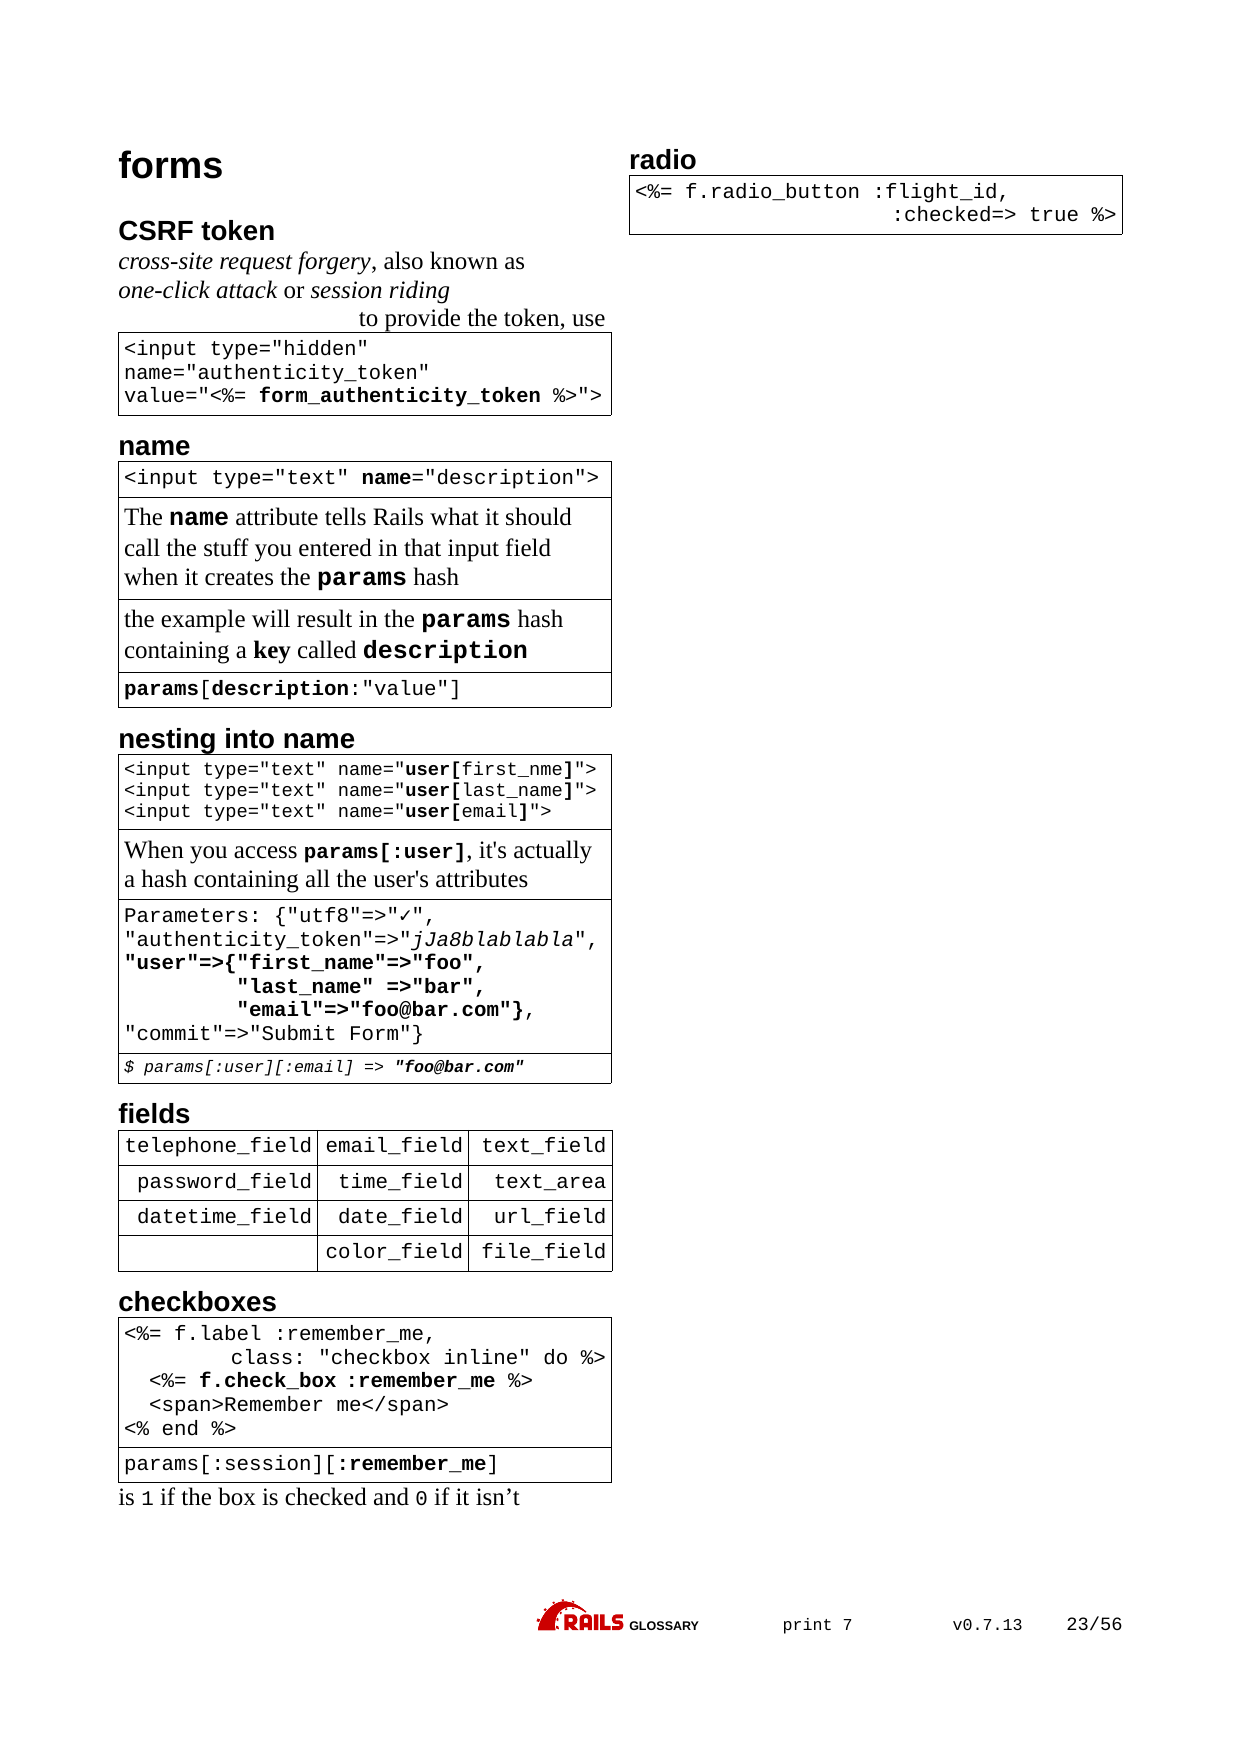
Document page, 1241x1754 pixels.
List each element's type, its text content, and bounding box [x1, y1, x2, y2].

table_header text_field [469, 1131, 612, 1165]
table_cell Parameters: {"utf8"=>"✓", "authenticity_token"=>"jJa8blablabla", "user"=>{"first_name"=>"foo", "last_name" =>"bar", "email"=>"foo@bar.com"}, "commit"=>"Submit Form"} [119, 900, 611, 1052]
table_cell params[:session][:remember_me] [119, 1448, 611, 1482]
table_cell password_field [119, 1166, 317, 1200]
table_cell The name attribute tells Rails what it should call the stuff you entered in that input field when it creates the params hash [119, 498, 611, 599]
subtitle radio [629, 143, 1122, 175]
table_header <input type="text" name="description"> [119, 462, 611, 497]
subtitle nesting into name [118, 722, 611, 754]
table_header <input type="hidden" name="authenticity_token" value="<%= form_authenticity_token %>"> [119, 333, 611, 415]
table_cell file_field [469, 1236, 612, 1271]
table_header <%= f.label :remember_me, class: "checkbox inline" do %> <%= f.check_box :remember_me %> <span>Remember me</span> <% end %> [119, 1318, 611, 1447]
text is 1 if the box is checked and 0 if it isn’t [118, 1483, 611, 1512]
table_cell color_field [318, 1236, 468, 1271]
table_cell [119, 1236, 317, 1271]
table_cell $ params[:user][:email] => "foo@bar.com" [119, 1054, 611, 1083]
table_header telephone_field [119, 1131, 317, 1165]
subtitle CSRF token [118, 214, 611, 246]
table_header <%= f.radio_button :flight_id, :checked=> true %> [630, 176, 1122, 234]
table_cell time_field [318, 1166, 468, 1200]
text to provide the token, use [118, 303, 611, 332]
table_cell date_field [318, 1201, 468, 1235]
table_header <input type="text" name="user[first_nme]"> <input type="text" name="user[last_name]"> <input type="text" name="user[email]"> [119, 755, 611, 829]
table_cell datetime_field [119, 1201, 317, 1235]
table_cell url_field [469, 1201, 612, 1235]
table_cell text_area [469, 1166, 612, 1200]
table_cell params[description:"value"] [119, 673, 611, 707]
text cross-site request forgery, also known as [118, 246, 611, 275]
table_cell the example will result in the params hash containing a key called description [119, 600, 611, 672]
subtitle fields [118, 1098, 611, 1130]
subtitle name [118, 429, 611, 461]
subtitle forms [118, 143, 611, 187]
table_cell When you access params[:user], it's actually a hash containing all the user's attributes [119, 830, 611, 899]
subtitle checkboxes [118, 1285, 611, 1317]
table_header email_field [318, 1131, 468, 1165]
text one-click attack or session riding [118, 275, 611, 303]
